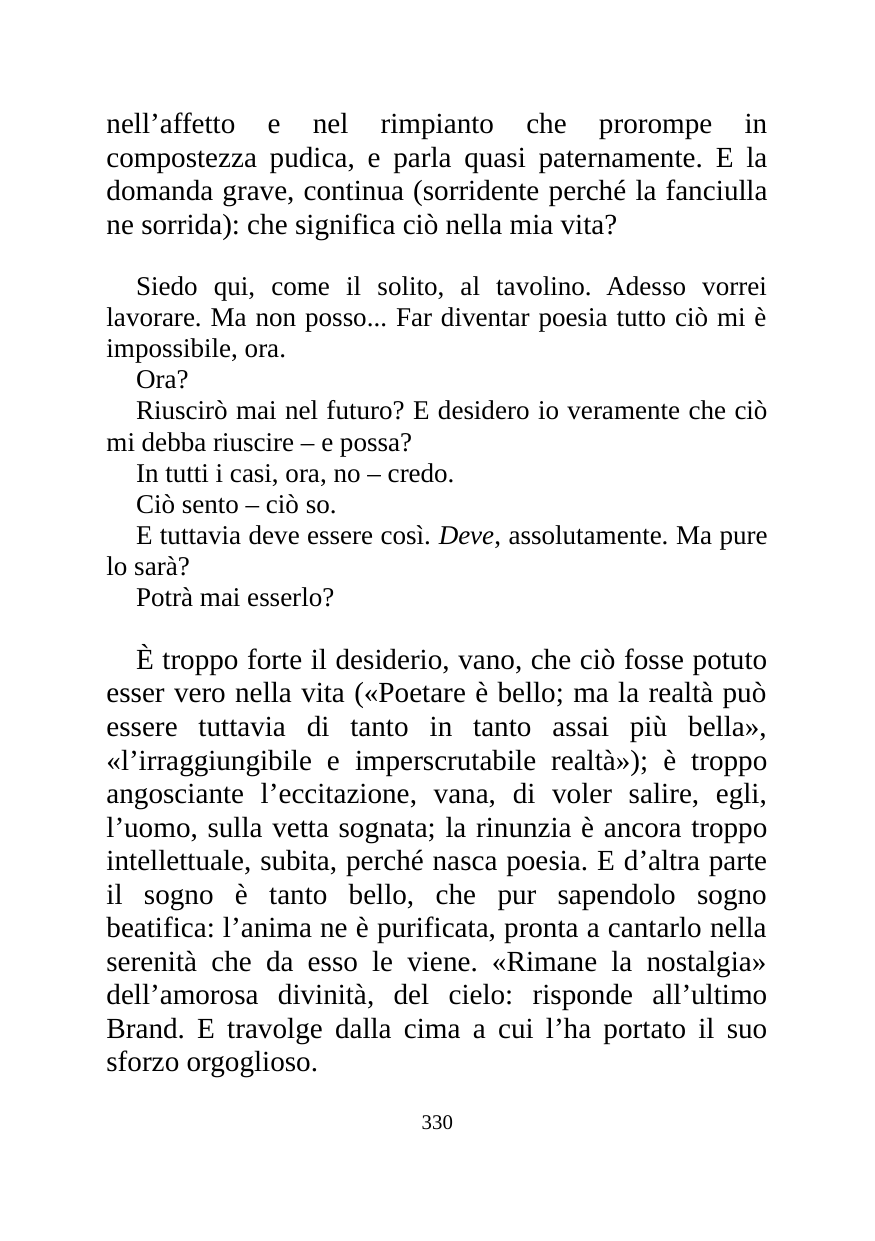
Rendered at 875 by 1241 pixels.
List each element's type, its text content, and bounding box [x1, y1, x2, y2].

text Ora? [106, 363, 768, 394]
text E tuttavia deve essere così. Deve, assolutamente. Ma pure lo sarà? [106, 519, 768, 581]
text Riuscirò mai nel futuro? E desidero io veramente che ciò mi debba riuscire – e possa? [106, 394, 768, 457]
text È troppo forte il desiderio, vano, che ciò fosse potuto esser vero nella vita («Poetare è bello; ma la realtà può essere tuttavia di tanto in tanto assai più bella», «l’irraggiungibile e imperscrutabile realtà»); è troppo angosciante l’eccitazione, vana, di voler salire, egli, l’uomo, sulla vetta sognata; la rinunzia è ancora troppo intellettuale, subita, perché nasca poesia. E d’altra parte il sogno è tanto bello, che pur sapendolo sogno beatifica: l’anima ne è purificata, pronta a cantarlo nella serenità che da esso le viene. «Rimane la nostalgia» dell’amorosa divinità, del cielo: risponde all’ultimo Brand. E travolge dalla cima a cui l’ha portato il suo sforzo orgoglioso. [106, 642, 768, 1078]
text Potrà mai esserlo? [106, 581, 768, 612]
text Siedo qui, come il solito, al tavolino. Adesso vorrei lavorare. Ma non posso... Far diventar poesia tutto ciò mi è impossibile, ora. [106, 270, 768, 363]
text In tutti i casi, ora, no – credo. [106, 457, 768, 488]
text Ciò sento – ciò so. [106, 488, 768, 519]
text nell’affetto e nel rimpianto che prorompe in compostezza pudica, e parla quasi paternamente. E la domanda grave, continua (sorridente perché la fanciulla ne sorrida): che significa ciò nella mia vita? [106, 106, 768, 240]
